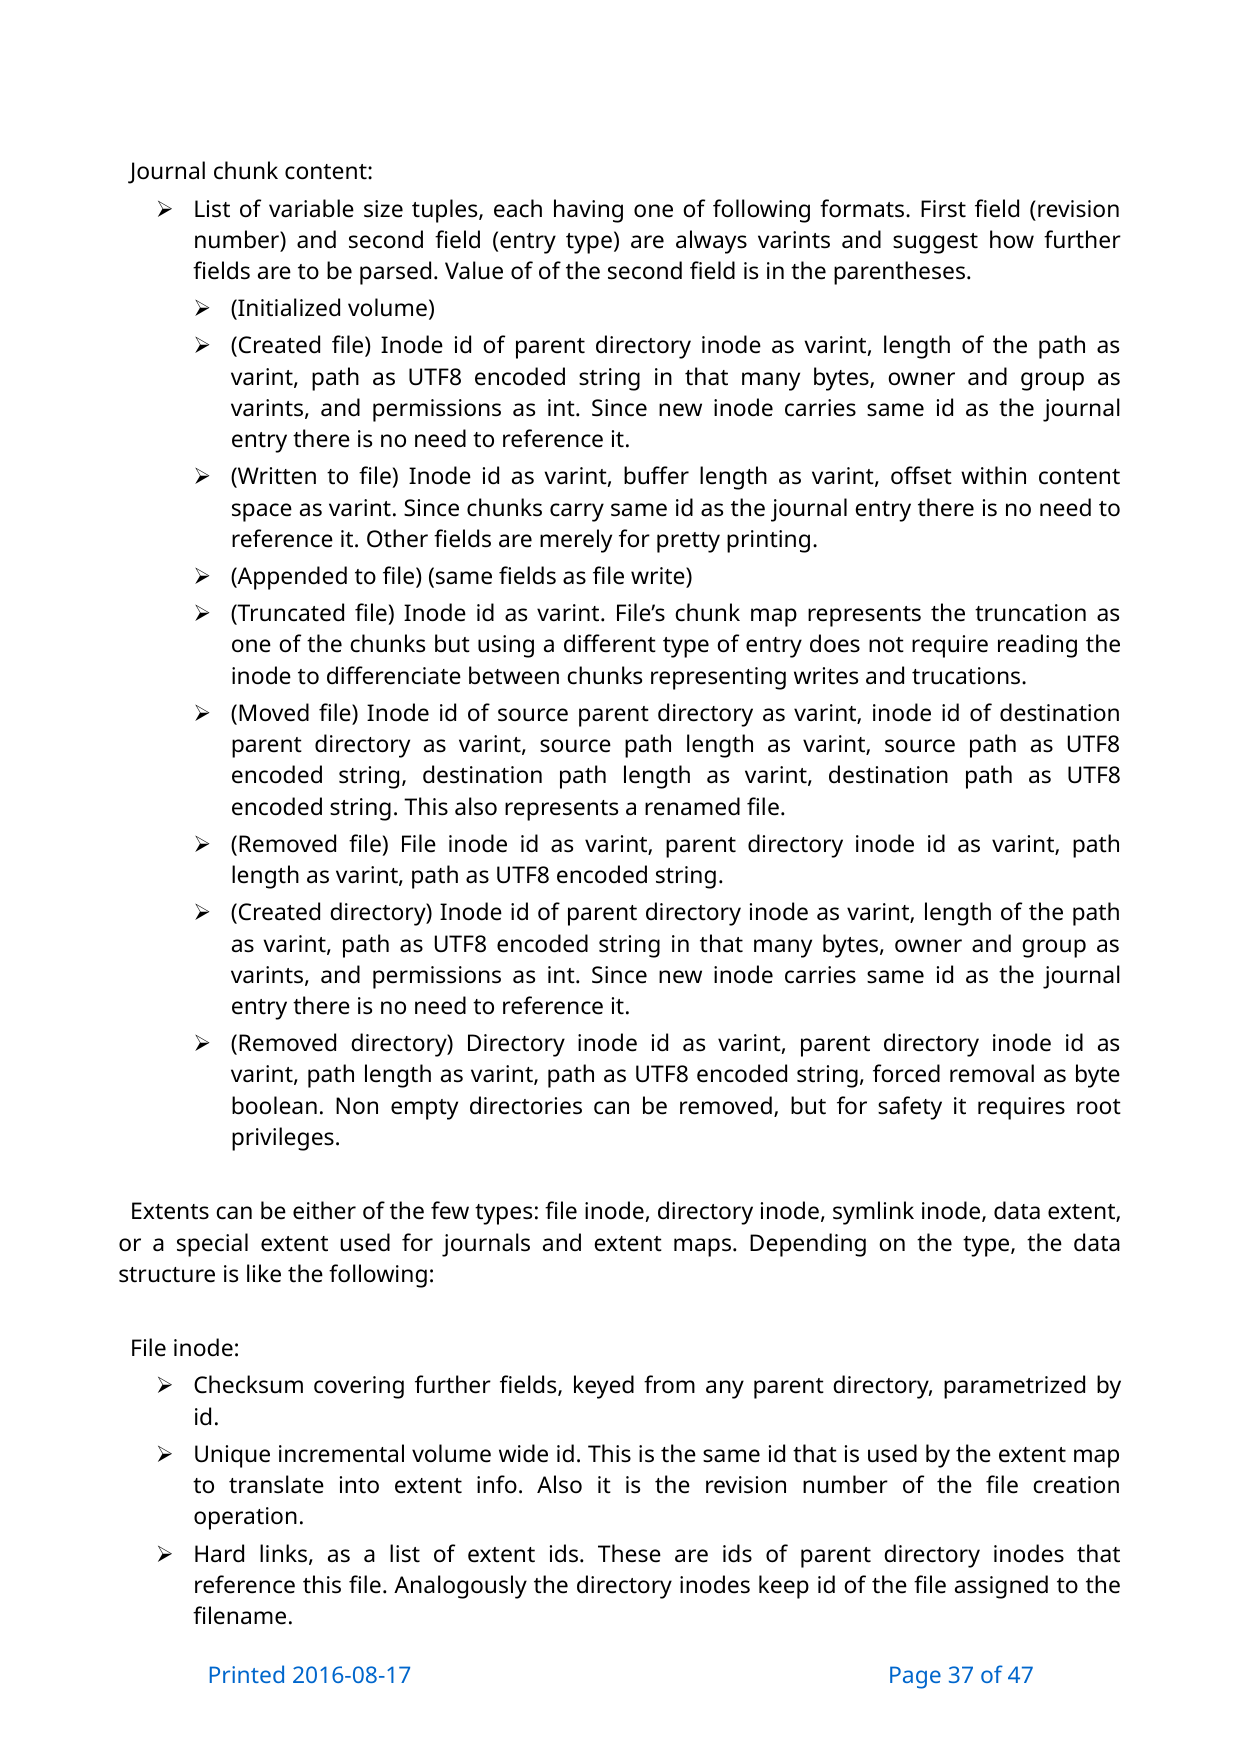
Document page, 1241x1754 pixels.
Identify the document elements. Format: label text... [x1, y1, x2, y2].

list Checksum covering further fields, keyed from any parent directory, parametrized by id. [156, 1369, 1122, 1432]
text File inode: [118, 1332, 1122, 1363]
list (Truncated file) Inode id as varint. File’s chunk map represents the truncation as one of the chunks but using a different type of entry does not require reading the inode to differenciate between chunks representing writes and trucations. [193, 597, 1122, 691]
list (Initialized volume) [193, 292, 1122, 323]
list (Created directory) Inode id of parent directory inode as varint, length of the path as varint, path as UTF8 encoded string in that many bytes, owner and group as varints, and permissions as int. Since new inode carries same id as the journal entry there is no need to reference it. [193, 896, 1122, 1021]
list (Moved file) Inode id of source parent directory as varint, inode id of destination parent directory as varint, source path length as varint, source path as UTF8 encoded string, destination path length as varint, destination path as UTF8 encoded string. This also represents a renamed file. [193, 697, 1122, 822]
list (Written to file) Inode id as varint, buffer length as varint, offset within content space as varint. Since chunks carry same id as the journal entry there is no need to reference it. Other fields are merely for pretty printing. [193, 460, 1122, 554]
text Extents can be either of the few types: file inode, directory inode, symlink inode, data extent, or a special extent used for journals and extent maps. Depending on the type, the data structure is like the following: [118, 1195, 1122, 1289]
list List of variable size tuples, each having one of following formats. First field (revision number) and second field (entry type) are always varints and suggest how further fields are to be parsed. Value of of the second field is in the parentheses. [156, 192, 1122, 286]
text Journal chunk content: [118, 155, 1122, 187]
list (Removed directory) Directory inode id as varint, parent directory inode id as varint, path length as varint, path as UTF8 encoded string, forced removal as byte boolean. Non empty directories can be removed, but for safety it requires root privileges. [193, 1027, 1122, 1152]
list Hard links, as a list of extent ids. These are ids of parent directory inodes that reference this file. Analogously the directory inodes keep id of the file assigned to the filename. [156, 1537, 1122, 1631]
list Unique incremental volume wide id. This is the same id that is used by the extent map to translate into extent info. Also it is the revision number of the file creation operation. [156, 1438, 1122, 1532]
list (Appended to file) (same fields as file write) [193, 560, 1122, 591]
list (Removed file) File inode id as varint, parent directory inode id as varint, path length as varint, path as UTF8 encoded string. [193, 828, 1122, 890]
list (Created file) Inode id of parent directory inode as varint, length of the path as varint, path as UTF8 encoded string in that many bytes, owner and group as varints, and permissions as int. Since new inode carries same id as the journal entry there is no need to reference it. [193, 329, 1122, 454]
